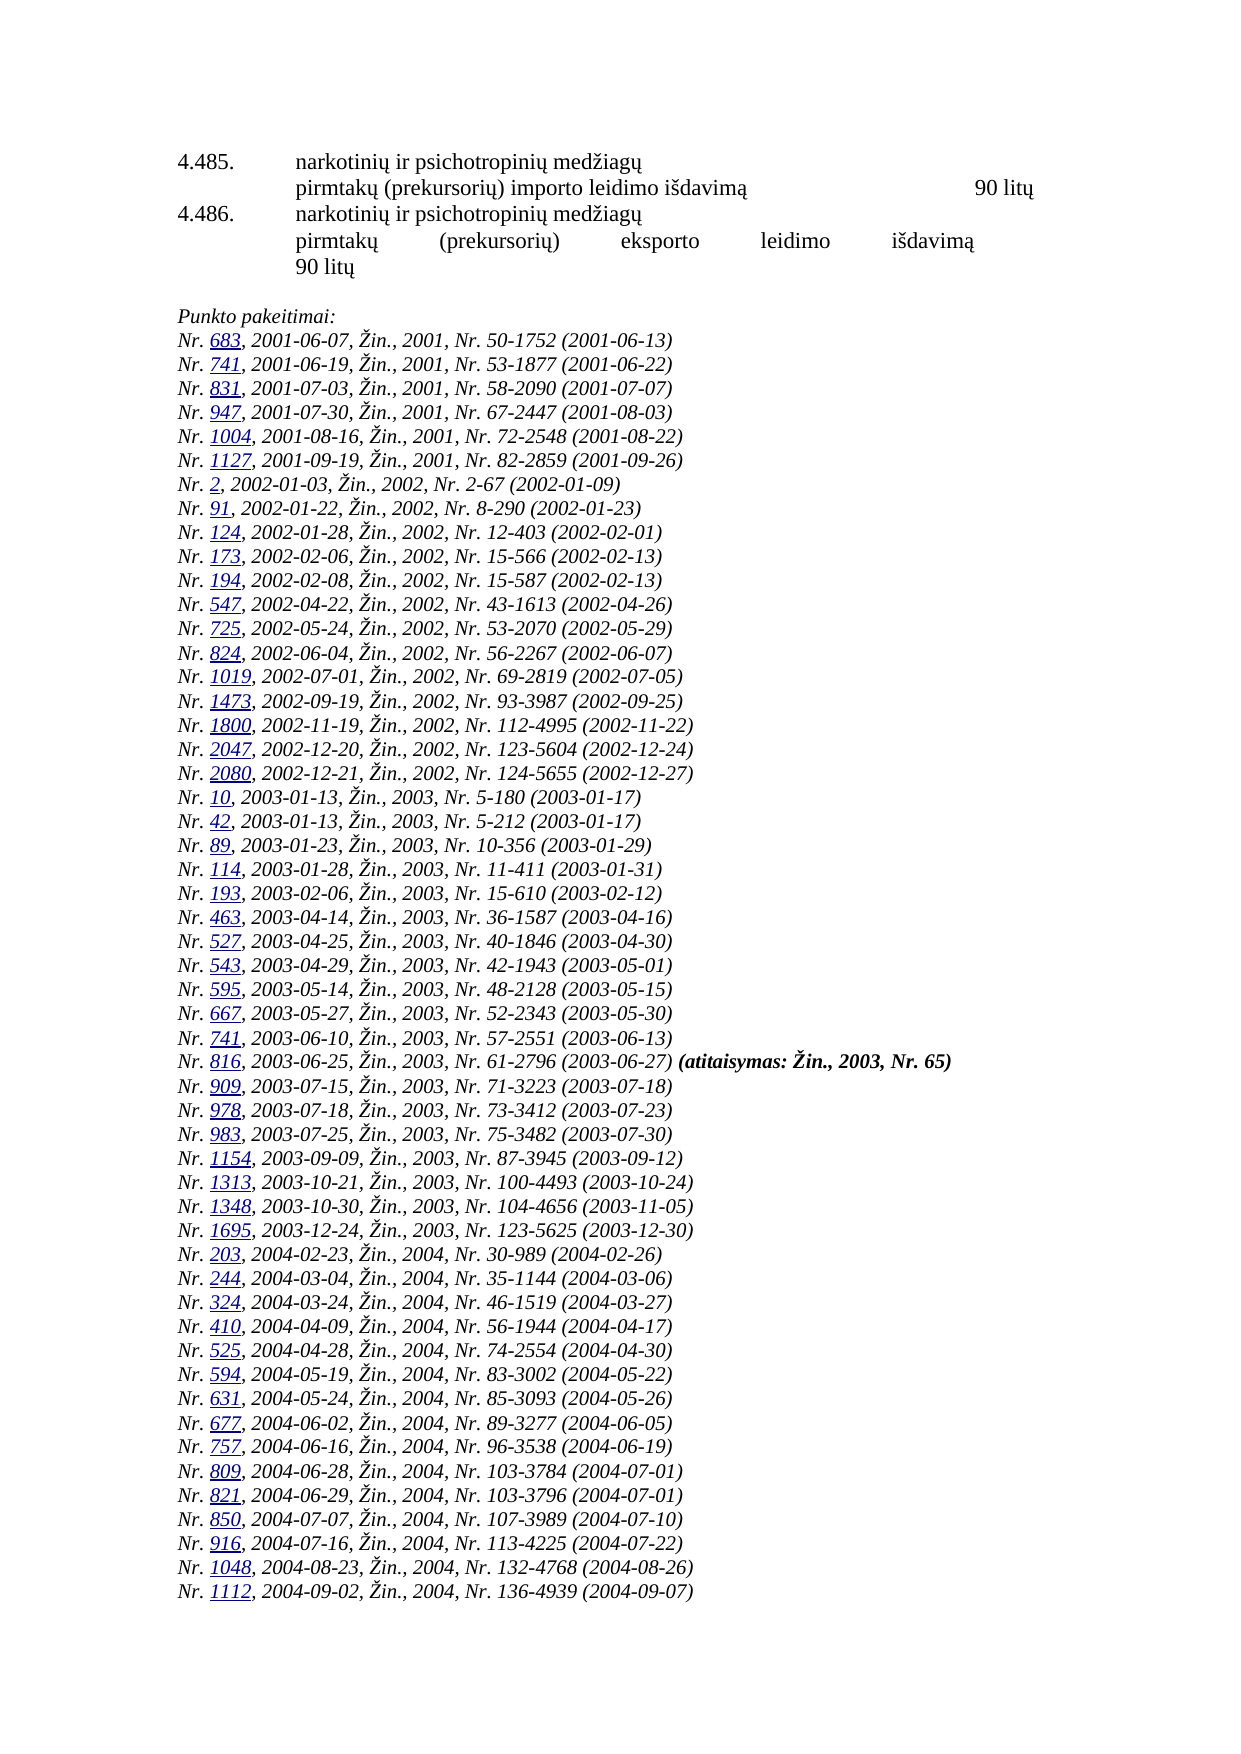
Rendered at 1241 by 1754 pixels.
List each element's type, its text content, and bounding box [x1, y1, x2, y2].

text Nr. 757, 2004-06-16, Žin., 2004, Nr. 96-3538 (2004-06-19) [177, 1434, 1122, 1458]
text Nr. 324, 2004-03-24, Žin., 2004, Nr. 46-1519 (2004-03-27) [177, 1290, 1122, 1314]
text Nr. 1048, 2004-08-23, Žin., 2004, Nr. 132-4768 (2004-08-26) [177, 1555, 1122, 1579]
text Nr. 631, 2004-05-24, Žin., 2004, Nr. 85-3093 (2004-05-26) [177, 1386, 1122, 1410]
text Nr. 410, 2004-04-09, Žin., 2004, Nr. 56-1944 (2004-04-17) [177, 1314, 1122, 1338]
text Nr. 193, 2003-02-06, Žin., 2003, Nr. 15-610 (2003-02-12) [177, 881, 1122, 905]
text Nr. 1154, 2003-09-09, Žin., 2003, Nr. 87-3945 (2003-09-12) [177, 1146, 1122, 1170]
text Nr. 667, 2003-05-27, Žin., 2003, Nr. 52-2343 (2003-05-30) [177, 1001, 1122, 1025]
text Nr. 203, 2004-02-23, Žin., 2004, Nr. 30-989 (2004-02-26) [177, 1242, 1122, 1266]
text Nr. 1127, 2001-09-19, Žin., 2001, Nr. 82-2859 (2001-09-26) [177, 448, 1122, 472]
text Nr. 91, 2002-01-22, Žin., 2002, Nr. 8-290 (2002-01-23) [177, 496, 1122, 520]
text Nr. 1004, 2001-08-16, Žin., 2001, Nr. 72-2548 (2001-08-22) [177, 424, 1122, 448]
text pirmtakų (prekursorių) importo leidimo išdavimą 90 litų [177, 174, 1122, 200]
text Nr. 1800, 2002-11-19, Žin., 2002, Nr. 112-4995 (2002-11-22) [177, 713, 1122, 737]
text pirmtakų (prekursorių) eksporto leidimo išdavimą 90 litų [177, 227, 974, 279]
text Nr. 89, 2003-01-23, Žin., 2003, Nr. 10-356 (2003-01-29) [177, 833, 1122, 857]
text Nr. 194, 2002-02-08, Žin., 2002, Nr. 15-587 (2002-02-13) [177, 568, 1122, 592]
text Nr. 42, 2003-01-13, Žin., 2003, Nr. 5-212 (2003-01-17) [177, 809, 1122, 833]
text Nr. 10, 2003-01-13, Žin., 2003, Nr. 5-180 (2003-01-17) [177, 785, 1122, 809]
text Nr. 543, 2003-04-29, Žin., 2003, Nr. 42-1943 (2003-05-01) [177, 953, 1122, 977]
text Nr. 824, 2002-06-04, Žin., 2002, Nr. 56-2267 (2002-06-07) [177, 640, 1122, 664]
text 4.486. narkotinių ir psichotropinių medžiagų [177, 200, 1122, 227]
text Nr. 677, 2004-06-02, Žin., 2004, Nr. 89-3277 (2004-06-05) [177, 1410, 1122, 1434]
text Nr. 2047, 2002-12-20, Žin., 2002, Nr. 123-5604 (2002-12-24) [177, 737, 1122, 761]
text Nr. 1019, 2002-07-01, Žin., 2002, Nr. 69-2819 (2002-07-05) [177, 664, 1122, 688]
text Nr. 809, 2004-06-28, Žin., 2004, Nr. 103-3784 (2004-07-01) [177, 1458, 1122, 1483]
text Nr. 821, 2004-06-29, Žin., 2004, Nr. 103-3796 (2004-07-01) [177, 1483, 1122, 1507]
text Nr. 725, 2002-05-24, Žin., 2002, Nr. 53-2070 (2002-05-29) [177, 616, 1122, 640]
text Nr. 1112, 2004-09-02, Žin., 2004, Nr. 136-4939 (2004-09-07) [177, 1579, 1122, 1603]
text Nr. 594, 2004-05-19, Žin., 2004, Nr. 83-3002 (2004-05-22) [177, 1362, 1122, 1386]
text Nr. 683, 2001-06-07, Žin., 2001, Nr. 50-1752 (2001-06-13) [177, 328, 1122, 352]
text Nr. 741, 2001-06-19, Žin., 2001, Nr. 53-1877 (2001-06-22) [177, 352, 1122, 376]
text Nr. 947, 2001-07-30, Žin., 2001, Nr. 67-2447 (2001-08-03) [177, 400, 1122, 424]
text Nr. 741, 2003-06-10, Žin., 2003, Nr. 57-2551 (2003-06-13) [177, 1025, 1122, 1049]
text Nr. 1348, 2003-10-30, Žin., 2003, Nr. 104-4656 (2003-11-05) [177, 1194, 1122, 1218]
text Nr. 850, 2004-07-07, Žin., 2004, Nr. 107-3989 (2004-07-10) [177, 1507, 1122, 1531]
text Nr. 525, 2004-04-28, Žin., 2004, Nr. 74-2554 (2004-04-30) [177, 1338, 1122, 1362]
text Nr. 2, 2002-01-03, Žin., 2002, Nr. 2-67 (2002-01-09) [177, 472, 1122, 496]
text Nr. 547, 2002-04-22, Žin., 2002, Nr. 43-1613 (2002-04-26) [177, 592, 1122, 616]
text Nr. 124, 2002-01-28, Žin., 2002, Nr. 12-403 (2002-02-01) [177, 520, 1122, 544]
text Nr. 595, 2003-05-14, Žin., 2003, Nr. 48-2128 (2003-05-15) [177, 977, 1122, 1001]
text Nr. 831, 2001-07-03, Žin., 2001, Nr. 58-2090 (2001-07-07) [177, 376, 1122, 400]
text Nr. 527, 2003-04-25, Žin., 2003, Nr. 40-1846 (2003-04-30) [177, 929, 1122, 953]
text Nr. 463, 2003-04-14, Žin., 2003, Nr. 36-1587 (2003-04-16) [177, 905, 1122, 929]
text Nr. 1695, 2003-12-24, Žin., 2003, Nr. 123-5625 (2003-12-30) [177, 1218, 1122, 1242]
text Nr. 978, 2003-07-18, Žin., 2003, Nr. 73-3412 (2003-07-23) [177, 1098, 1122, 1122]
text Nr. 1313, 2003-10-21, Žin., 2003, Nr. 100-4493 (2003-10-24) [177, 1170, 1122, 1194]
text Punkto pakeitimai: [177, 303, 1122, 328]
text Nr. 1473, 2002-09-19, Žin., 2002, Nr. 93-3987 (2002-09-25) [177, 688, 1122, 713]
text Nr. 114, 2003-01-28, Žin., 2003, Nr. 11-411 (2003-01-31) [177, 857, 1122, 881]
text Nr. 173, 2002-02-06, Žin., 2002, Nr. 15-566 (2002-02-13) [177, 544, 1122, 568]
text Nr. 816, 2003-06-25, Žin., 2003, Nr. 61-2796 (2003-06-27) (atitaisymas: Žin., 2003, Nr. 65) [177, 1049, 1122, 1073]
text Nr. 983, 2003-07-25, Žin., 2003, Nr. 75-3482 (2003-07-30) [177, 1122, 1122, 1146]
text Nr. 244, 2004-03-04, Žin., 2004, Nr. 35-1144 (2004-03-06) [177, 1266, 1122, 1290]
text Nr. 2080, 2002-12-21, Žin., 2002, Nr. 124-5655 (2002-12-27) [177, 761, 1122, 785]
text Nr. 916, 2004-07-16, Žin., 2004, Nr. 113-4225 (2004-07-22) [177, 1531, 1122, 1555]
text 4.485. narkotinių ir psichotropinių medžiagų [177, 148, 1122, 174]
text Nr. 909, 2003-07-15, Žin., 2003, Nr. 71-3223 (2003-07-18) [177, 1073, 1122, 1098]
